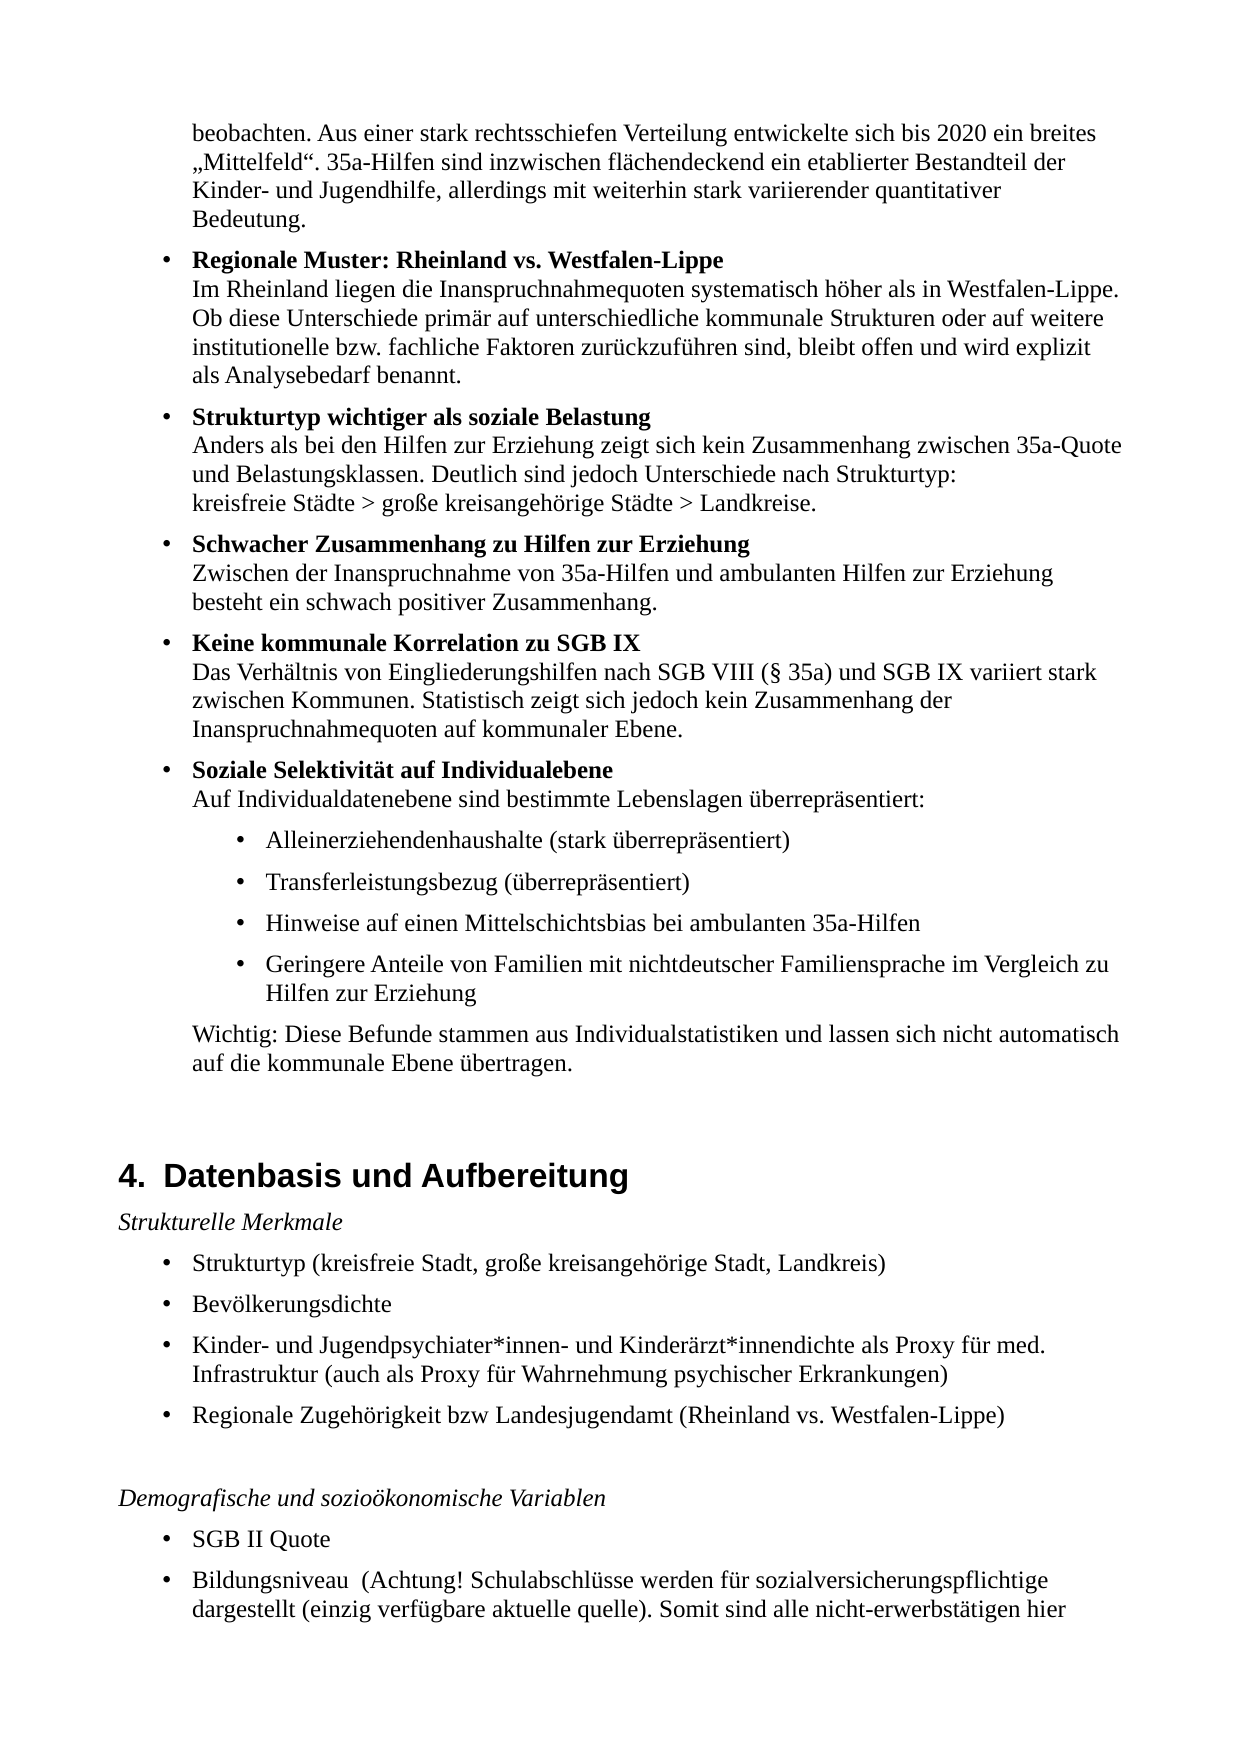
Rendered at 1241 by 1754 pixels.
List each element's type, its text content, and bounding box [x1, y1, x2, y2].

list Transferleistungsbezug (überrepräsentiert) [236, 867, 1122, 896]
list Kinder- und Jugendpsychiater*innen- und Kinderärzt*innendichte als Proxy für med. Infrastruktur (auch als Proxy für Wahrnehmung psychischer Erkrankungen) [162, 1331, 1122, 1388]
list SGB II Quote [162, 1524, 1122, 1553]
list Strukturtyp (kreisfreie Stadt, große kreisangehörige Stadt, Landkreis) [162, 1248, 1122, 1277]
list Wichtig: Diese Befunde stammen aus Individualstatistiken und lassen sich nicht automatisch auf die kommunale Ebene übertragen. [162, 1019, 1122, 1077]
subtitle Datenbasis und Aufbereitung [118, 1156, 1122, 1194]
list Bevölkerungsdichte [162, 1289, 1122, 1318]
list Bildungsniveau (Achtung! Schulabschlüsse werden für sozialversicherungspflichtige dargestellt (einzig verfügbare aktuelle quelle). Somit sind alle nicht-erwerbstätigen hier [162, 1566, 1122, 1623]
list beobachten. Aus einer stark rechtsschiefen Verteilung entwickelte sich bis 2020 ein breites „Mittelfeld“. 35a-Hilfen sind inzwischen flächendeckend ein etablierter Bestandteil der Kinder- und Jugendhilfe, allerdings mit weiterhin stark variierender quantitativer Bedeutung. [162, 118, 1122, 233]
list Soziale Selektivität auf Individualebene Auf Individualdatenebene sind bestimmte Lebenslagen überrepräsentiert: [162, 756, 1122, 813]
list Keine kommunale Korrelation zu SGB IX Das Verhältnis von Eingliederungshilfen nach SGB VIII (§ 35a) und SGB IX variiert stark zwischen Kommunen. Statistisch zeigt sich jedoch kein Zusammenhang der Inanspruchnahmequoten auf kommunaler Ebene. [162, 628, 1122, 743]
list Hinweise auf einen Mittelschichtsbias bei ambulanten 35a-Hilfen [236, 908, 1122, 937]
list Regionale Muster: Rheinland vs. Westfalen-Lippe Im Rheinland liegen die Inanspruchnahmequoten systematisch höher als in Westfalen-Lippe. Ob diese Unterschiede primär auf unterschiedliche kommunale Strukturen oder auf weitere institutionelle bzw. fachliche Faktoren zurückzuführen sind, bleibt offen und wird explizit als Analysebedarf benannt. [162, 246, 1122, 389]
list Strukturtyp wichtiger als soziale Belastung Anders als bei den Hilfen zur Erziehung zeigt sich kein Zusammenhang zwischen 35a-Quote und Belastungsklassen. Deutlich sind jedoch Unterschiede nach Strukturtyp: kreisfreie Städte > große kreisangehörige Städte > Landkreise. [162, 402, 1122, 517]
list Alleinerziehendenhaushalte (stark überrepräsentiert) [236, 826, 1122, 854]
text Demografische und sozioökonomische Variablen [118, 1483, 1122, 1512]
list Regionale Zugehörigkeit bzw Landesjugendamt (Rheinland vs. Westfalen-Lippe) [162, 1401, 1122, 1429]
list Schwacher Zusammenhang zu Hilfen zur Erziehung Zwischen der Inanspruchnahme von 35a-Hilfen und ambulanten Hilfen zur Erziehung besteht ein schwach positiver Zusammenhang. [162, 529, 1122, 616]
list Geringere Anteile von Familien mit nichtdeutscher Familiensprache im Vergleich zu Hilfen zur Erziehung [236, 949, 1122, 1007]
text Strukturelle Merkmale [118, 1207, 1122, 1236]
